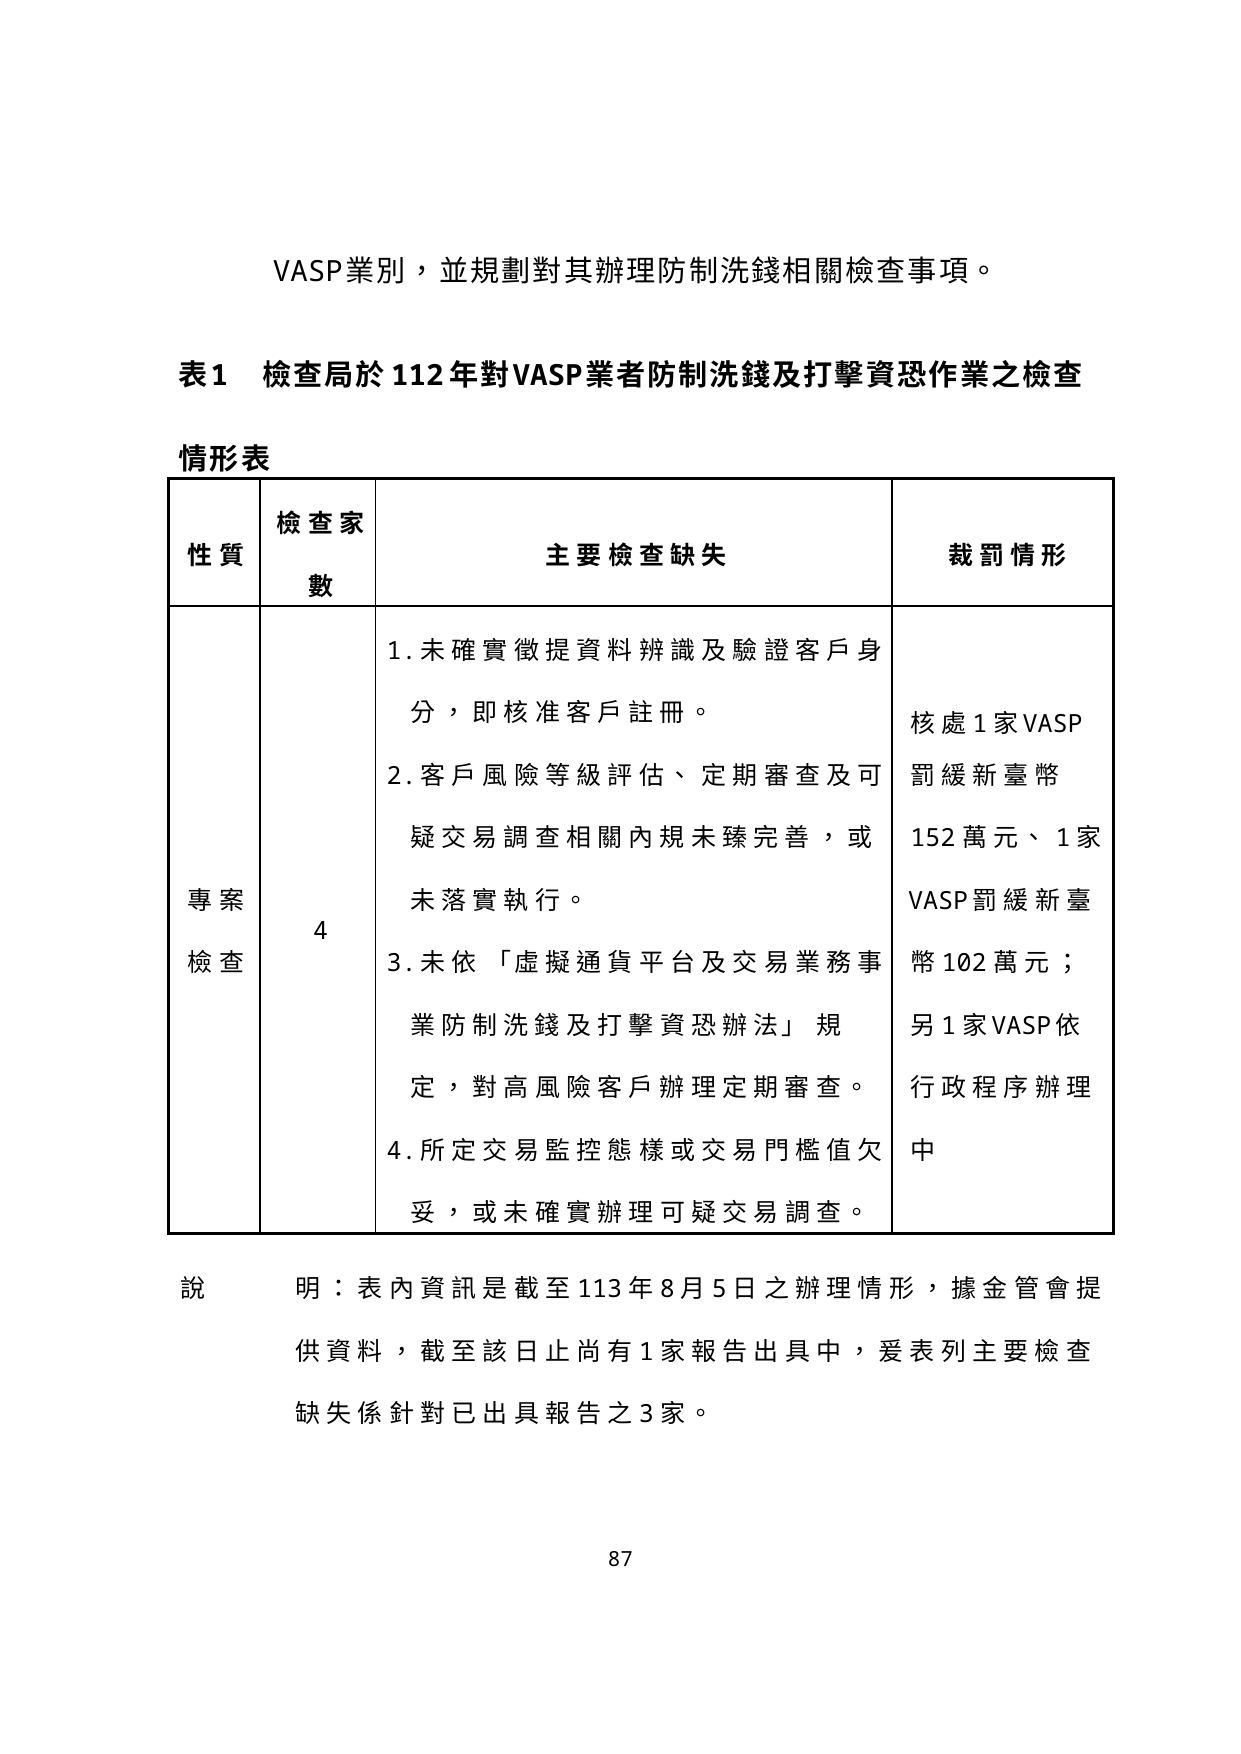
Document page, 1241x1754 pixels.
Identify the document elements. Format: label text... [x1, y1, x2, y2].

text 說 明：表內資訊是截至113年8月5日之辦理情形，據金管會提供資料，截至該日止尚有1家報告出具中，爰表列主要檢查缺失係針對已出具報告之3家。 [163, 1235, 1122, 1422]
table_cell 1.未確實徵提資料辨識及驗證客戶身分，即核准客戶註冊。 2.客戶風險等級評估、定期審查及可疑交易調查相關內規未臻完善，或未落實執行。 3.未依「虛擬通貨平台及交易業務事業防制洗錢及打擊資恐辦法」規定，對高風險客戶辦理定期審查。 4.所定交易監控態樣或交易門檻值欠妥，或未確實辦理可疑交易調查。 [376, 607, 891, 1232]
table_header 主要檢查缺失 [376, 480, 891, 605]
table_header 檢查家數 [261, 480, 375, 605]
table_header 裁罰情形 [893, 480, 1112, 605]
table_cell 核處1家VASP罰緩新臺幣152萬元、1家VASP罰緩新臺幣102萬元；另1家VASP依行政程序辦理中 [893, 607, 1112, 1232]
text VASP業別，並規劃對其辦理防制洗錢相關檢查事項。 [266, 227, 1063, 290]
text 表1 檢查局於112年對VASP業者防制洗錢及打擊資恐作業之檢查情形表 [163, 290, 1113, 477]
table_header 性質 [170, 480, 259, 605]
table_cell 4 [261, 607, 375, 1232]
table_cell 專案 檢查 [170, 607, 259, 1232]
